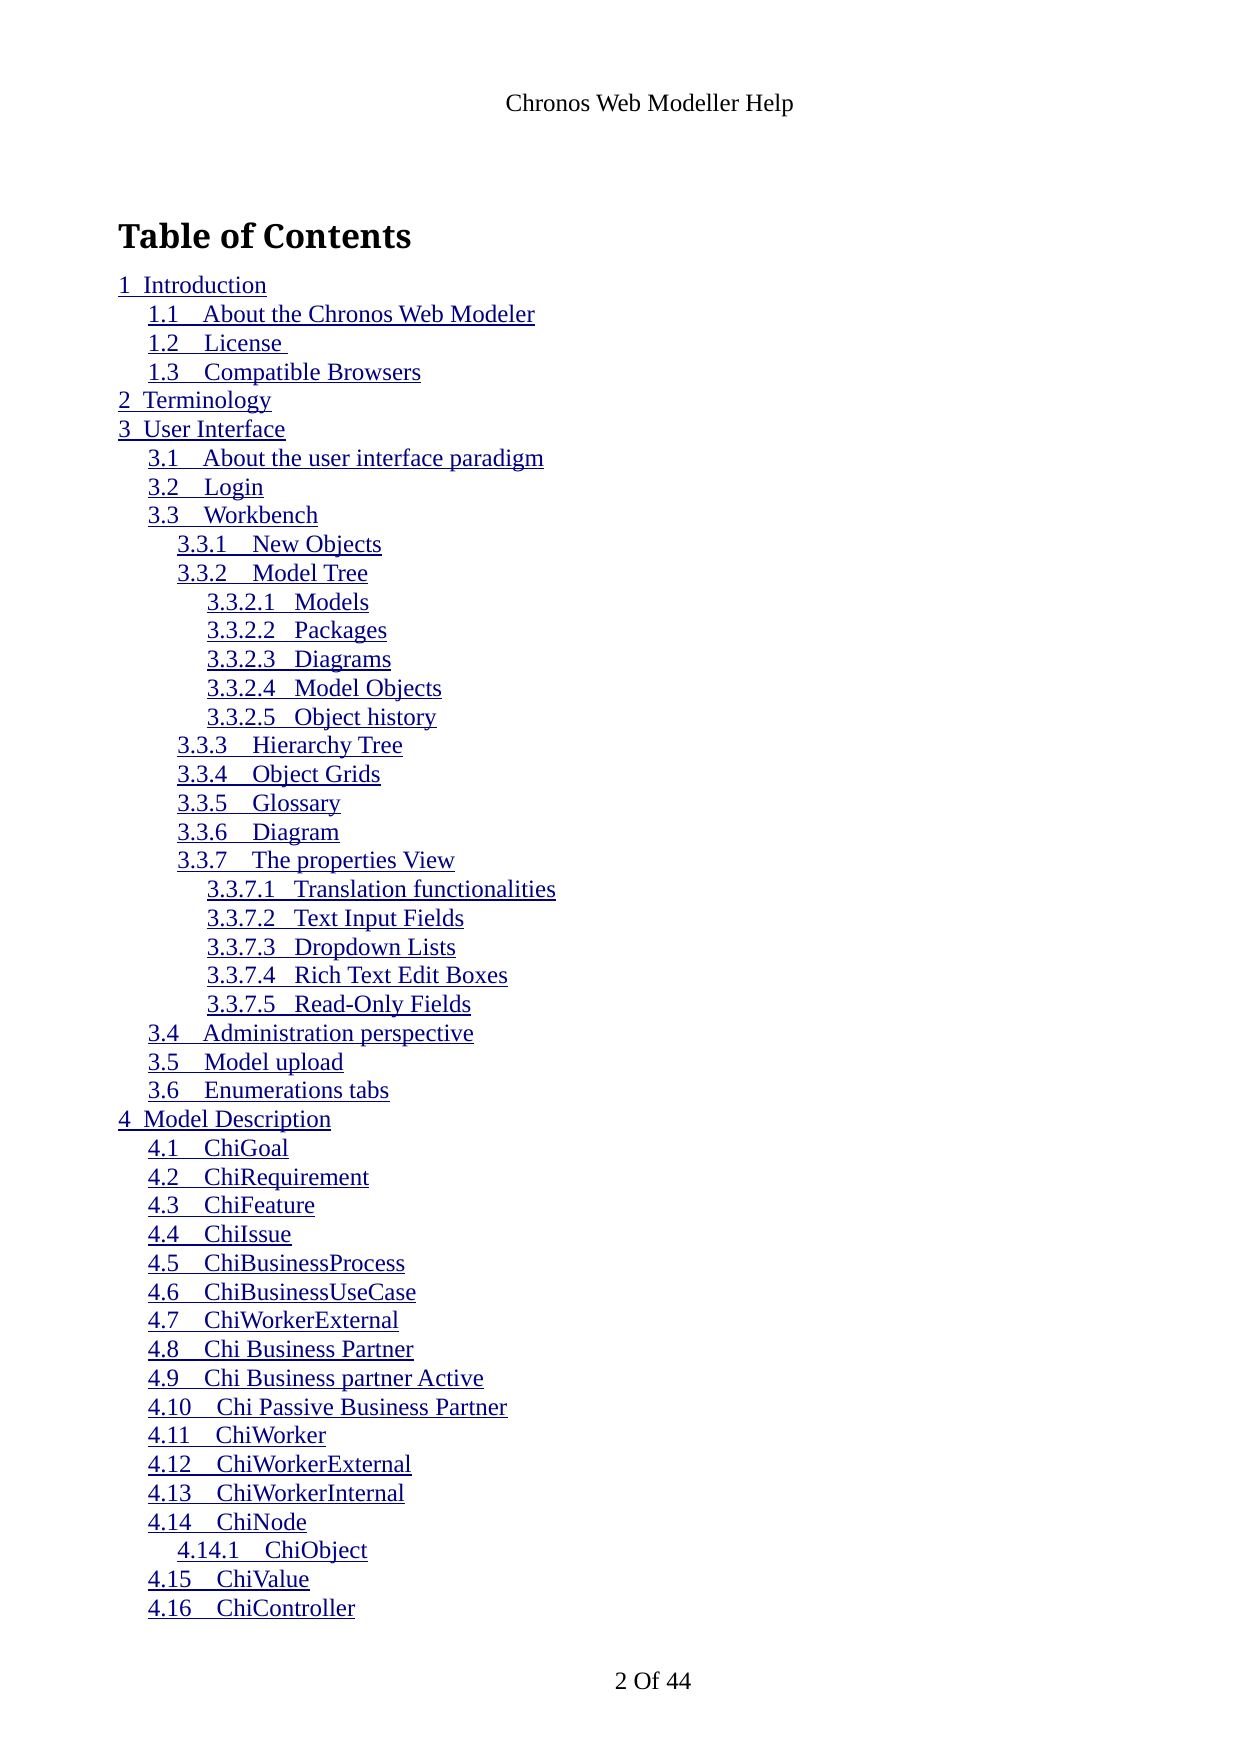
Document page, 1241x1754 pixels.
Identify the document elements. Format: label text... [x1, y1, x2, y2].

text 1.3 Compatible Browsers [148, 357, 1181, 386]
text 1 Introduction [118, 271, 1181, 299]
text 4.12 ChiWorkerExternal [148, 1449, 1181, 1478]
subtitle Table of Contents [118, 213, 1181, 258]
text 4.9 Chi Business partner Active [148, 1363, 1181, 1392]
text 3.3.7.1 Translation functionalities [207, 874, 1181, 903]
text 3.3.7.2 Text Input Fields [207, 903, 1181, 932]
text 4.15 ChiValue [148, 1564, 1181, 1593]
text 3.3.1 New Objects [177, 529, 1181, 558]
text 4.8 Chi Business Partner [148, 1334, 1181, 1363]
text 4.16 ChiController [148, 1593, 1181, 1622]
text 4.7 ChiWorkerExternal [148, 1306, 1181, 1334]
text 4 Model Description [118, 1104, 1181, 1133]
text 3.6 Enumerations tabs [148, 1076, 1181, 1104]
text 4.14.1 ChiObject [177, 1536, 1181, 1564]
text 4.3 ChiFeature [148, 1191, 1181, 1219]
text 3.3.2.5 Object history [207, 702, 1181, 731]
text 4.1 ChiGoal [148, 1133, 1181, 1162]
text 3.3.2.2 Packages [207, 616, 1181, 644]
text 3.5 Model upload [148, 1047, 1181, 1076]
text 3.4 Administration perspective [148, 1018, 1181, 1047]
text 3.3.7.3 Dropdown Lists [207, 932, 1181, 961]
text 3.3 Workbench [148, 501, 1181, 529]
text 3.3.7.5 Read-Only Fields [207, 989, 1181, 1018]
text 3.2 Login [148, 472, 1181, 501]
text 1.1 About the Chronos Web Modeler [148, 299, 1181, 328]
text 1.2 License [148, 328, 1181, 357]
text 3.3.6 Diagram [177, 817, 1181, 846]
text 4.11 ChiWorker [148, 1421, 1181, 1449]
text 4.5 ChiBusinessProcess [148, 1248, 1181, 1277]
text 3.3.5 Glossary [177, 788, 1181, 817]
text 4.13 ChiWorkerInternal [148, 1478, 1181, 1507]
text 3 User Interface [118, 414, 1181, 443]
text 4.14 ChiNode [148, 1507, 1181, 1536]
text 3.3.4 Object Grids [177, 759, 1181, 788]
text 3.3.2.1 Models [207, 587, 1181, 616]
text 4.10 Chi Passive Business Partner [148, 1392, 1181, 1421]
text 4.6 ChiBusinessUseCase [148, 1277, 1181, 1306]
text 3.3.2.4 Model Objects [207, 673, 1181, 702]
text 2 Terminology [118, 386, 1181, 414]
text 3.3.7 The properties View [177, 846, 1181, 874]
text 3.3.7.4 Rich Text Edit Boxes [207, 961, 1181, 989]
text 4.4 ChiIssue [148, 1219, 1181, 1248]
text 3.3.2.3 Diagrams [207, 644, 1181, 673]
text 3.3.2 Model Tree [177, 558, 1181, 587]
text 3.3.3 Hierarchy Tree [177, 731, 1181, 759]
text 4.2 ChiRequirement [148, 1162, 1181, 1191]
text 3.1 About the user interface paradigm [148, 443, 1181, 472]
